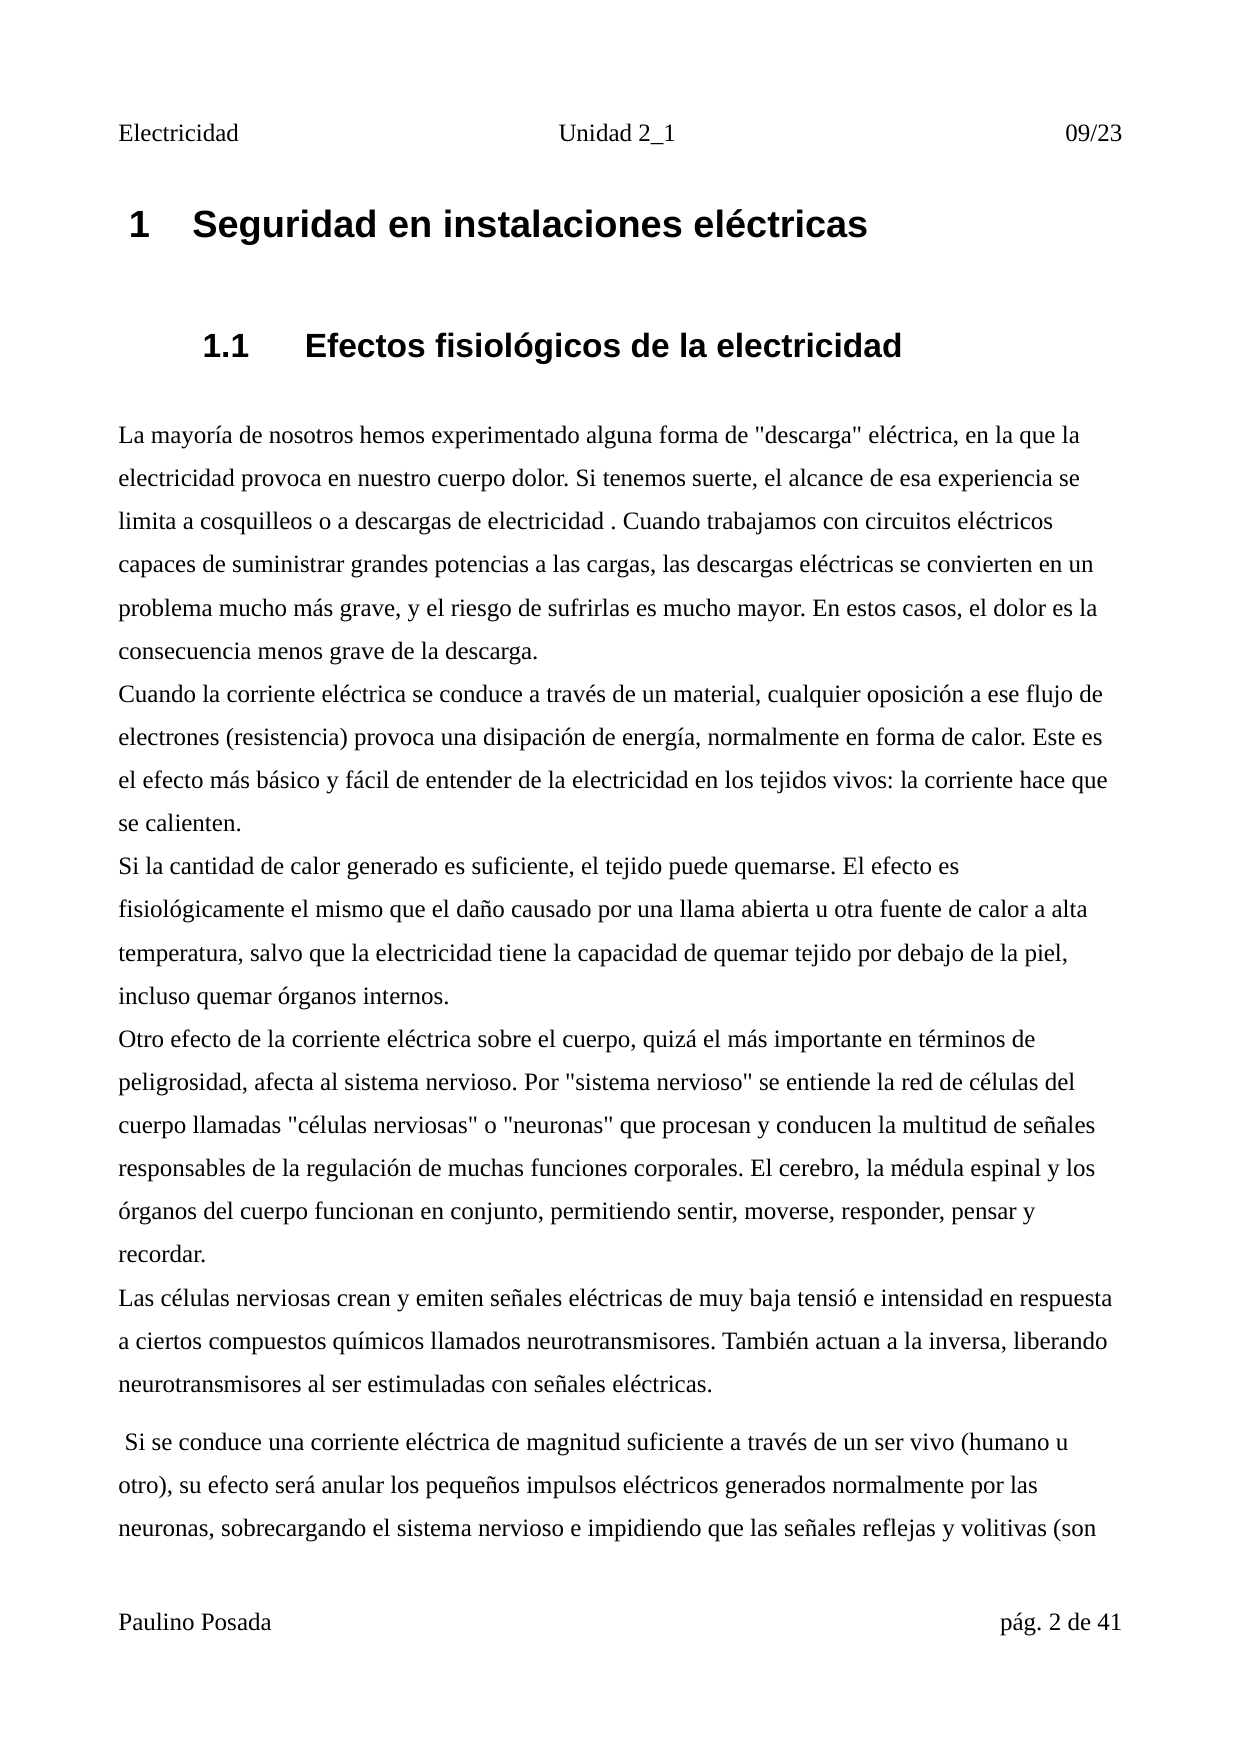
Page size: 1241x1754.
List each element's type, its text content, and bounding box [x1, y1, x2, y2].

text Si se conduce una corriente eléctrica de magnitud suficiente a través de un ser vivo (humano u otro), su efecto será anular los pequeños impulsos eléctricos generados normalmente por las neuronas, sobrecargando el sistema nervioso e impidiendo que las señales reflejas y volitivas (son [118, 1427, 1122, 1542]
text responsables de la regulación de muchas funciones corporales. El cerebro, la médula espinal y los órganos del cuerpo funcionan en conjunto, permitiendo sentir, moverse, responder, pensar y recordar. [118, 1153, 1122, 1268]
text Cuando la corriente eléctrica se conduce a través de un material, cualquier oposición a ese flujo de electrones (resistencia) provoca una disipación de energía, normalmente en forma de calor. Este es el efecto más básico y fácil de entender de la electricidad en los tejidos vivos: la corriente hace que se calienten. [118, 679, 1122, 837]
text Otro efecto de la corriente eléctrica sobre el cuerpo, quizá el más importante en términos de peligrosidad, afecta al sistema nervioso. Por "sistema nervioso" se entiende la red de células del cuerpo llamadas "células nerviosas" o "neuronas" que procesan y conducen la multitud de señales [118, 1024, 1122, 1139]
subtitle Seguridad en instalaciones eléctricas [118, 201, 1122, 245]
text La mayoría de nosotros hemos experimentado alguna forma de "descarga" eléctrica, en la que la electricidad provoca en nuestro cuerpo dolor. Si tenemos suerte, el alcance de esa experiencia se limita a cosquilleos o a descargas de electricidad . Cuando trabajamos con circuitos eléctricos capaces de suministrar grandes potencias a las cargas, las descargas eléctricas se convierten en un problema mucho más grave, y el riesgo de sufrirlas es mucho mayor. En estos casos, el dolor es la consecuencia menos grave de la descarga. [118, 420, 1122, 664]
text Las células nerviosas crean y emiten señales eléctricas de muy baja tensió e intensidad en respuesta a ciertos compuestos químicos llamados neurotransmisores. También actuan a la inversa, liberando neurotransmisores al ser estimuladas con señales eléctricas. [118, 1283, 1122, 1398]
text Si la cantidad de calor generado es suficiente, el tejido puede quemarse. El efecto es fisiológicamente el mismo que el daño causado por una llama abierta u otra fuente de calor a alta temperatura, salvo que la electricidad tiene la capacidad de quemar tejido por debajo de la piel, incluso quemar órganos internos. [118, 851, 1122, 1009]
subtitle Efectos fisiológicos de la electricidad [193, 326, 1122, 364]
